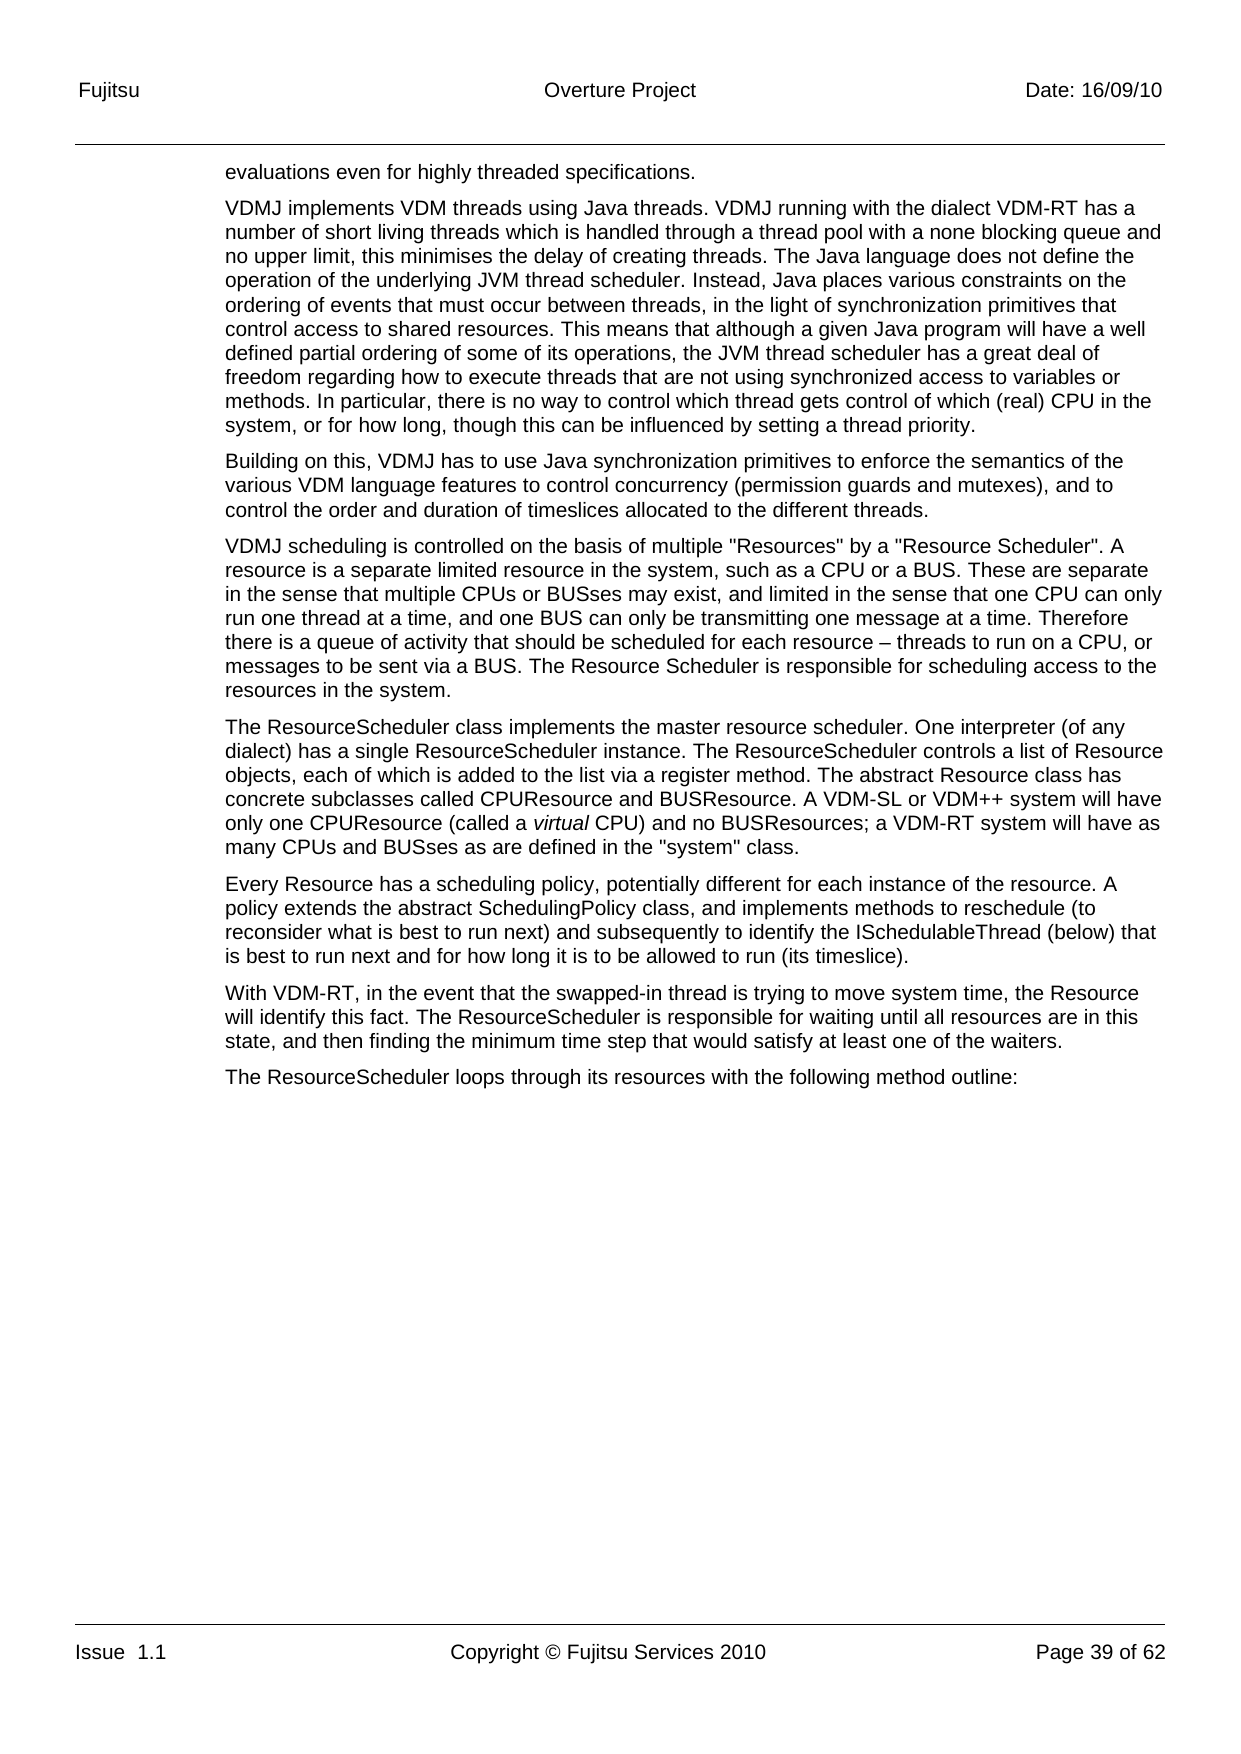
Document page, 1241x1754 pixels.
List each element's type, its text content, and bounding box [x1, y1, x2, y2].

text With VDM-RT, in the event that the swapped-in thread is trying to move system time, the Resource will identify this fact. The ResourceScheduler is responsible for waiting until all resources are in this state, and then finding the minimum time step that would satisfy at least one of the waiters. [225, 981, 1165, 1053]
text evaluations even for highly threaded specifications. [225, 160, 1165, 184]
text VDMJ implements VDM threads using Java threads. VDMJ running with the dialect VDM-RT has a number of short living threads which is handled through a thread pool with a none blocking queue and no upper limit, this minimises the delay of creating threads. The Java language does not define the operation of the underlying JVM thread scheduler. Instead, Java places various constraints on the ordering of events that must occur between threads, in the light of synchronization primitives that control access to shared resources. This means that although a given Java program will have a well defined partial ordering of some of its operations, the JVM thread scheduler has a great deal of freedom regarding how to execute threads that are not using synchronized access to variables or methods. In particular, there is no way to control which thread gets control of which (real) CPU in the system, or for how long, though this can be influenced by setting a thread priority. [225, 196, 1165, 437]
text Building on this, VDMJ has to use Java synchronization primitives to enforce the semantics of the various VDM language features to control concurrency (permission guards and mutexes), and to control the order and duration of timeslices allocated to the different threads. [225, 449, 1165, 522]
text The ResourceScheduler class implements the master resource scheduler. One interpreter (of any dialect) has a single ResourceScheduler instance. The ResourceScheduler controls a list of Resource objects, each of which is added to the list via a register method. The abstract Resource class has concrete subclasses called CPUResource and BUSResource. A VDM-SL or VDM++ system will have only one CPUResource (called a virtual CPU) and no BUSResources; a VDM-RT system will have as many CPUs and BUSses as are defined in the "system" class. [225, 715, 1165, 859]
text Every Resource has a scheduling policy, potentially different for each instance of the resource. A policy extends the abstract SchedulingPolicy class, and implements methods to reschedule (to reconsider what is best to run next) and subsequently to identify the ISchedulableThread (below) that is best to run next and for how long it is to be allowed to run (its timeslice). [225, 872, 1165, 968]
text The ResourceScheduler loops through its resources with the following method outline: [225, 1065, 1165, 1089]
text VDMJ scheduling is controlled on the basis of multiple "Resources" by a "Resource Scheduler". A resource is a separate limited resource in the system, such as a CPU or a BUS. These are separate in the sense that multiple CPUs or BUSses may exist, and limited in the sense that one CPU can only run one thread at a time, and one BUS can only be transmitting one message at a time. Therefore there is a queue of activity that should be scheduled for each resource – threads to run on a CPU, or messages to be sent via a BUS. The Resource Scheduler is responsible for scheduling access to the resources in the system. [225, 534, 1165, 702]
